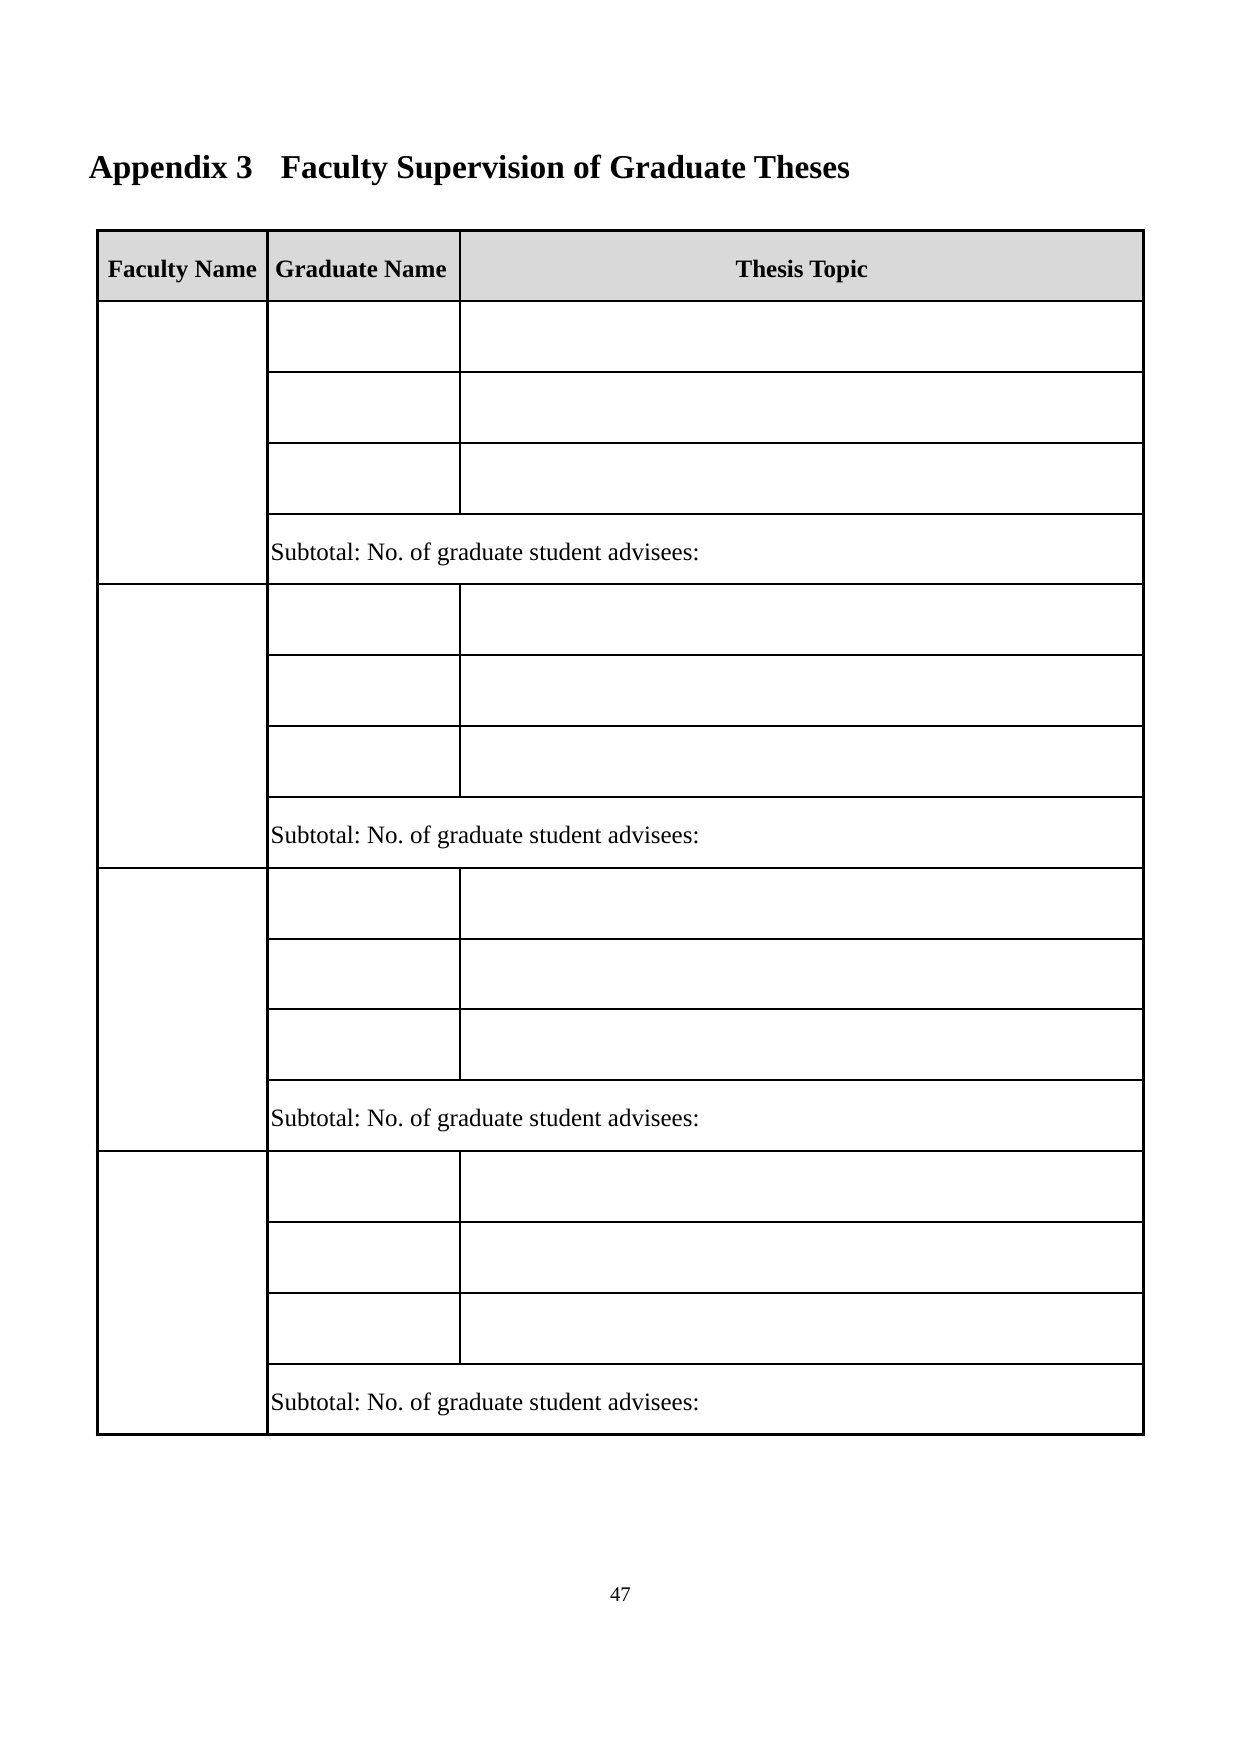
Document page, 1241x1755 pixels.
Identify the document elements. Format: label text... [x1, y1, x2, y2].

table_cell [461, 940, 1142, 1008]
table_cell Subtotal: No. of graduate student advisees: [269, 1081, 1142, 1150]
table_cell [269, 656, 459, 725]
table_cell [461, 302, 1142, 371]
table_cell [269, 1152, 459, 1221]
table_cell [269, 727, 459, 796]
table_cell Subtotal: No. of graduate student advisees: [269, 515, 1142, 583]
table_cell [461, 1223, 1142, 1292]
table_cell [461, 727, 1142, 796]
table_cell [461, 373, 1142, 442]
table_header Graduate Name [269, 232, 459, 300]
table_cell [99, 302, 266, 583]
table_cell [269, 585, 459, 654]
table_cell [461, 585, 1142, 654]
table_cell [461, 1152, 1142, 1221]
table_cell [461, 1294, 1142, 1362]
table_cell [269, 940, 459, 1008]
table_cell [461, 869, 1142, 937]
table_header Faculty Name [99, 232, 266, 300]
table_cell [461, 656, 1142, 725]
table_cell [269, 869, 459, 937]
table_cell [99, 869, 266, 1150]
table_cell Subtotal: No. of graduate student advisees: [269, 1365, 1142, 1433]
table_cell [269, 1010, 459, 1079]
text Appendix 3 Faculty Supervision of Graduate Theses [89, 148, 1152, 186]
table_cell [269, 1223, 459, 1292]
table_cell [269, 373, 459, 442]
table_cell [99, 1152, 266, 1433]
table_cell [461, 444, 1142, 512]
table_header Thesis Topic [461, 232, 1142, 300]
table_cell [269, 444, 459, 512]
table_cell [99, 585, 266, 867]
table_cell [461, 1010, 1142, 1079]
table_cell [269, 302, 459, 371]
table_cell [269, 1294, 459, 1362]
table_cell Subtotal: No. of graduate student advisees: [269, 798, 1142, 867]
